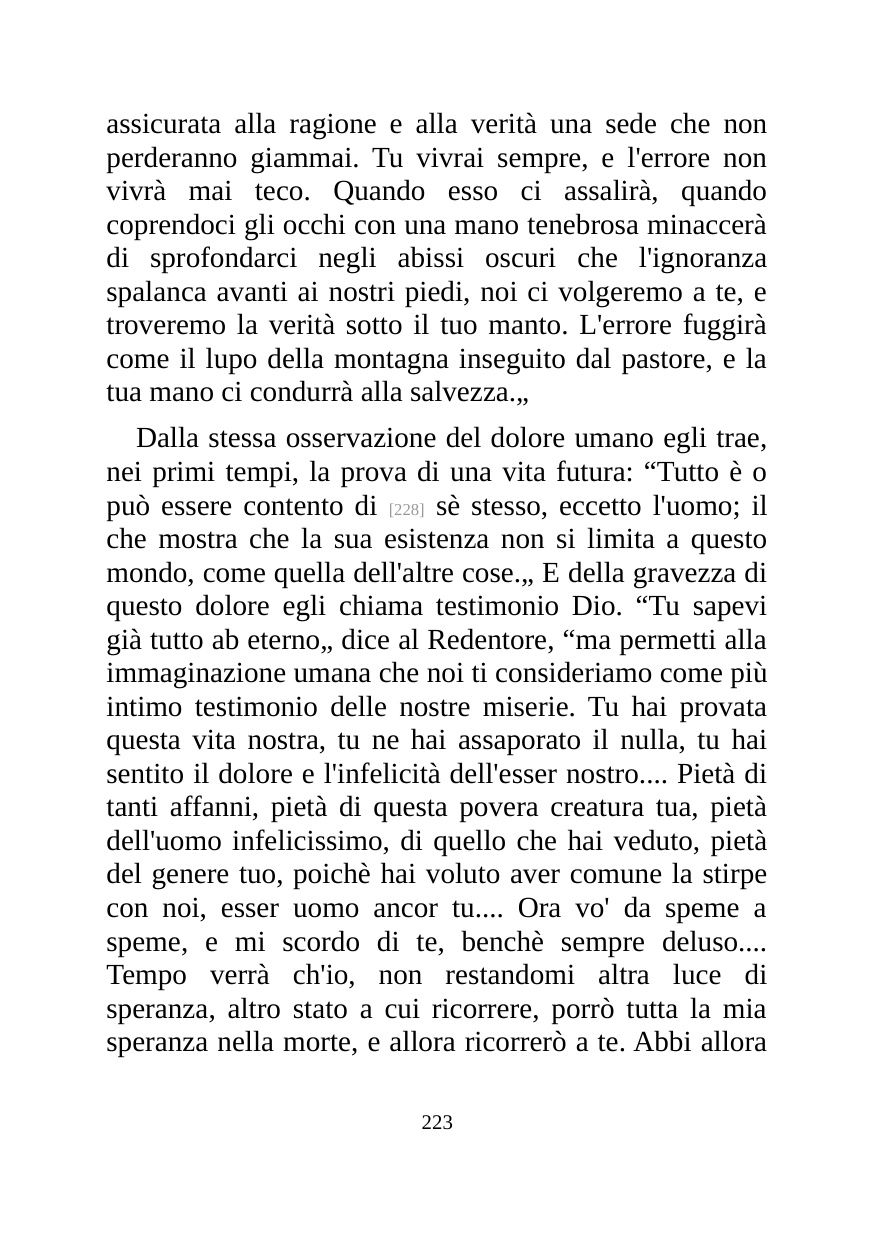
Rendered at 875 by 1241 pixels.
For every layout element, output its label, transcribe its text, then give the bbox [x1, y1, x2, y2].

text Dalla stessa osservazione del dolore umano egli trae, nei primi tempi, la prova di una vita futura: “Tutto è o può essere contento di [228] sè stesso, eccetto l'uomo; il che mostra che la sua esistenza non si limita a questo mondo, come quella dell'altre cose.„ E della gravezza di questo dolore egli chiama testimonio Dio. “Tu sapevi già tutto ab eterno„ dice al Redentore, “ma permetti alla immaginazione umana che noi ti consideriamo come più intimo testimonio delle nostre miserie. Tu hai provata questa vita nostra, tu ne hai assaporato il nulla, tu hai sentito il dolore e l'infelicità dell'esser nostro.... Pietà di tanti affanni, pietà di questa povera creatura tua, pietà dell'uomo infelicissimo, di quello che hai veduto, pietà del genere tuo, poichè hai voluto aver comune la stirpe con noi, esser uomo ancor tu.... Ora vo' da speme a speme, e mi scordo di te, benchè sempre deluso.... Tempo verrà ch'io, non restandomi altra luce di speranza, altro stato a cui ricorrere, porrò tutta la mia speranza nella morte, e allora ricorrerò a te. Abbi allora [106, 421, 768, 1058]
text assicurata alla ragione e alla verità una sede che non perderanno giammai. Tu vivrai sempre, e l'errore non vivrà mai teco. Quando esso ci assalirà, quando coprendoci gli occhi con una mano tenebrosa minaccerà di sprofondarci negli abissi oscuri che l'ignoranza spalanca avanti ai nostri piedi, noi ci volgeremo a te, e troveremo la verità sotto il tuo manto. L'errore fuggirà come il lupo della montagna inseguito dal pastore, e la tua mano ci condurrà alla salvezza.„ [106, 106, 768, 408]
